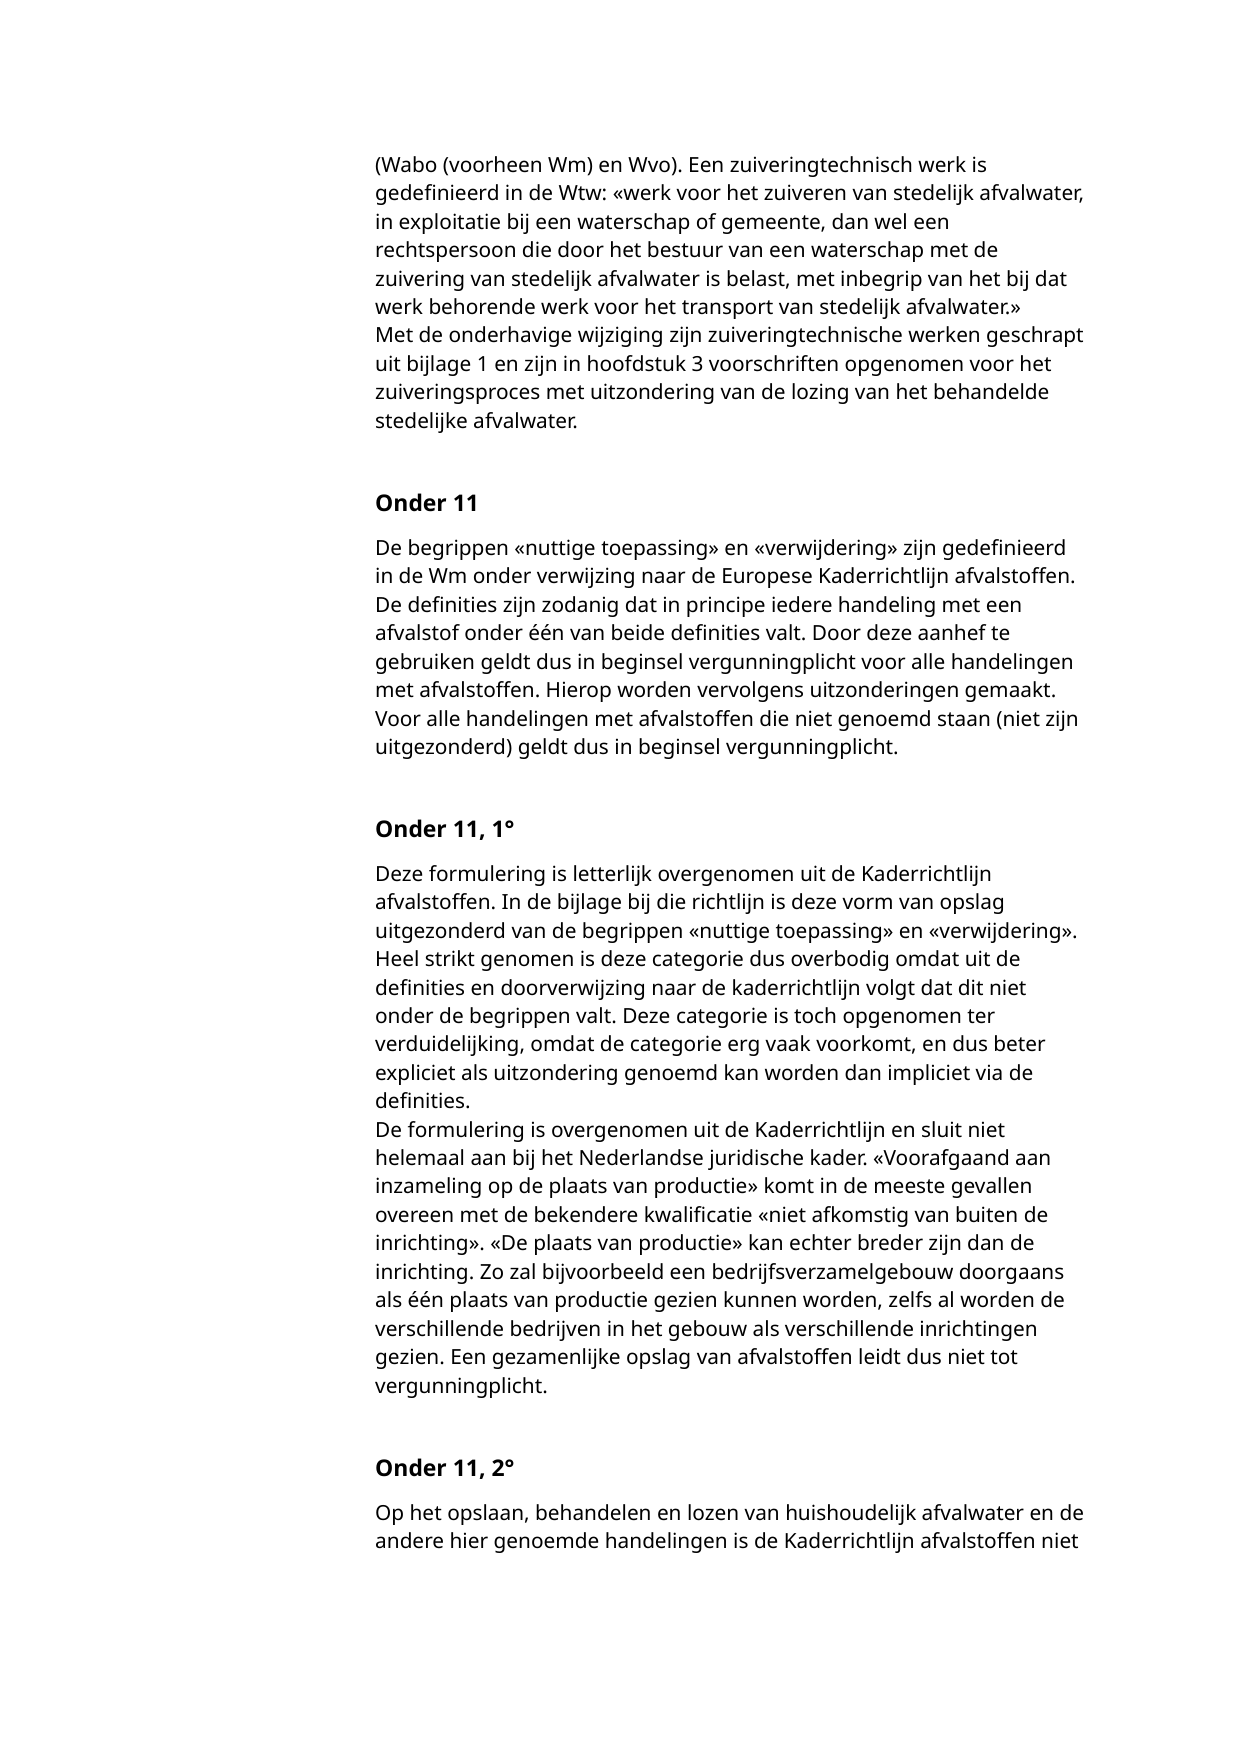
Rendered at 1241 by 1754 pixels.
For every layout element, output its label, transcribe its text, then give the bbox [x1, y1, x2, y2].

text (Wabo (voorheen Wm) en Wvo). Een zuiveringtechnisch werk is gedefinieerd in de Wtw: «werk voor het zuiveren van stedelijk afvalwater, in exploitatie bij een waterschap of gemeente, dan wel een rechtspersoon die door het bestuur van een waterschap met de zuivering van stedelijk afvalwater is belast, met inbegrip van het bij dat werk behorende werk voor het transport van stedelijk afvalwater.» [375, 150, 1090, 321]
subtitle Onder 11, 1° [375, 813, 1090, 844]
text De begrippen «nuttige toepassing» en «verwijdering» zijn gedefinieerd in de Wm onder verwijzing naar de Europese Kaderrichtlijn afvalstoffen. De definities zijn zodanig dat in principe iedere handeling met een afvalstof onder één van beide definities valt. Door deze aanhef te gebruiken geldt dus in beginsel vergunningplicht voor alle handelingen met afvalstoffen. Hierop worden vervolgens uitzonderingen gemaakt. Voor alle handelingen met afvalstoffen die niet genoemd staan (niet zijn uitgezonderd) geldt dus in beginsel vergunningplicht. [375, 533, 1090, 761]
text Deze formulering is letterlijk overgenomen uit de Kaderrichtlijn afvalstoffen. In de bijlage bij die richtlijn is deze vorm van opslag uitgezonderd van de begrippen «nuttige toepassing» en «verwijdering». Heel strikt genomen is deze categorie dus overbodig omdat uit de definities en doorverwijzing naar de kaderrichtlijn volgt dat dit niet onder de begrippen valt. Deze categorie is toch opgenomen ter verduidelijking, omdat de categorie erg vaak voorkomt, en dus beter expliciet als uitzondering genoemd kan worden dan impliciet via de definities. [375, 859, 1090, 1115]
text De formulering is overgenomen uit de Kaderrichtlijn en sluit niet helemaal aan bij het Nederlandse juridische kader. «Voorafgaand aan inzameling op de plaats van productie» komt in de meeste gevallen overeen met de bekendere kwalificatie «niet afkomstig van buiten de inrichting». «De plaats van productie» kan echter breder zijn dan de inrichting. Zo zal bijvoorbeeld een bedrijfsverzamelgebouw doorgaans als één plaats van productie gezien kunnen worden, zelfs al worden de verschillende bedrijven in het gebouw als verschillende inrichtingen gezien. Een gezamenlijke opslag van afvalstoffen leidt dus niet tot vergunningplicht. [375, 1115, 1090, 1399]
text Met de onderhavige wijziging zijn zuiveringtechnische werken geschrapt uit bijlage 1 en zijn in hoofdstuk 3 voorschriften opgenomen voor het zuiveringsproces met uitzondering van de lozing van het behandelde stedelijke afvalwater. [375, 321, 1090, 434]
subtitle Onder 11 [375, 487, 1090, 518]
subtitle Onder 11, 2° [375, 1452, 1090, 1483]
text Op het opslaan, behandelen en lozen van huishoudelijk afvalwater en de andere hier genoemde handelingen is de Kaderrichtlijn afvalstoffen niet [375, 1498, 1090, 1555]
